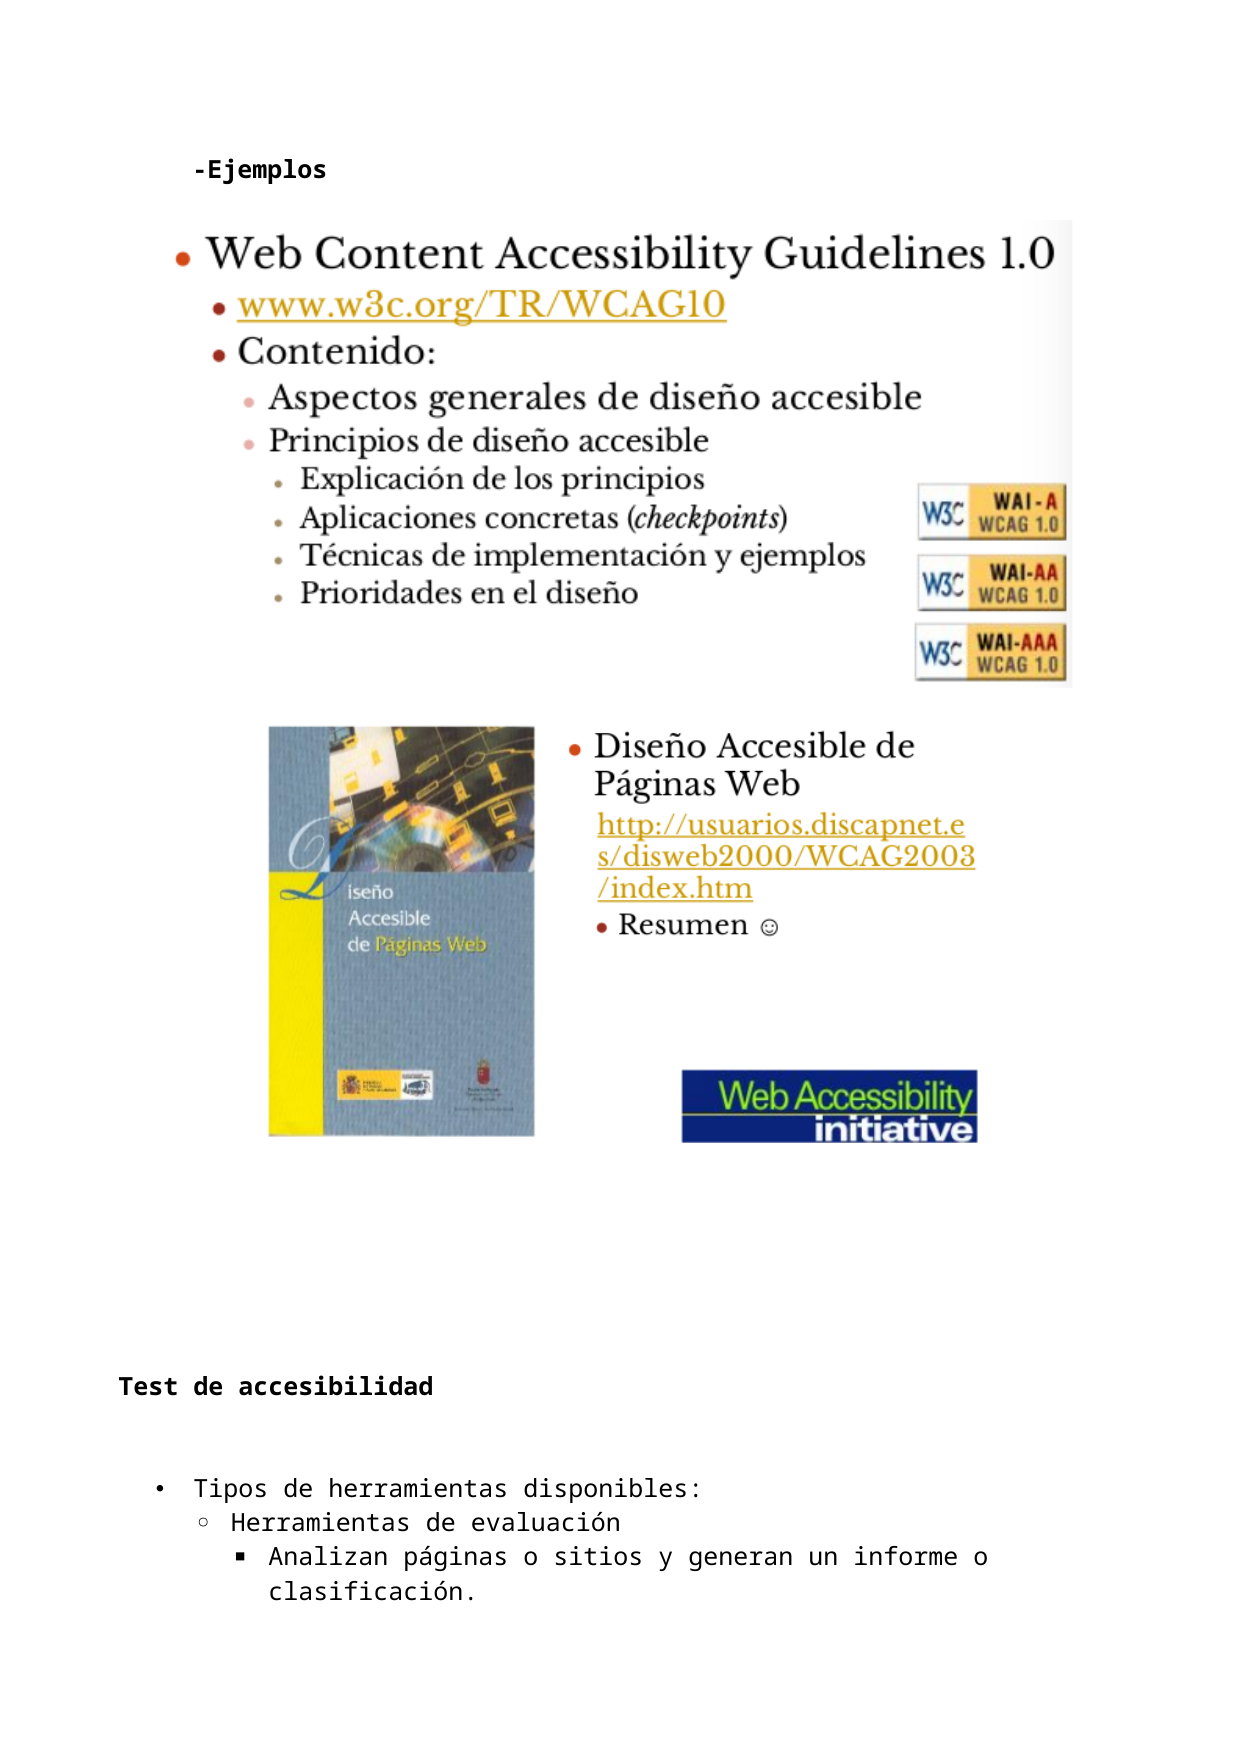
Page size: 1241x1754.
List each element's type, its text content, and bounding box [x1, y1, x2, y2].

picture [167, 220, 1073, 688]
list Analizan páginas o sitios y generan un informe o clasificación. [231, 1539, 1122, 1607]
list Tipos de herramientas disponibles: [156, 1471, 1122, 1505]
picture [262, 721, 978, 1149]
text -Ejemplos [118, 152, 1122, 186]
text Test de accesibilidad [118, 1369, 1122, 1403]
list Herramientas de evaluación [193, 1505, 1122, 1539]
